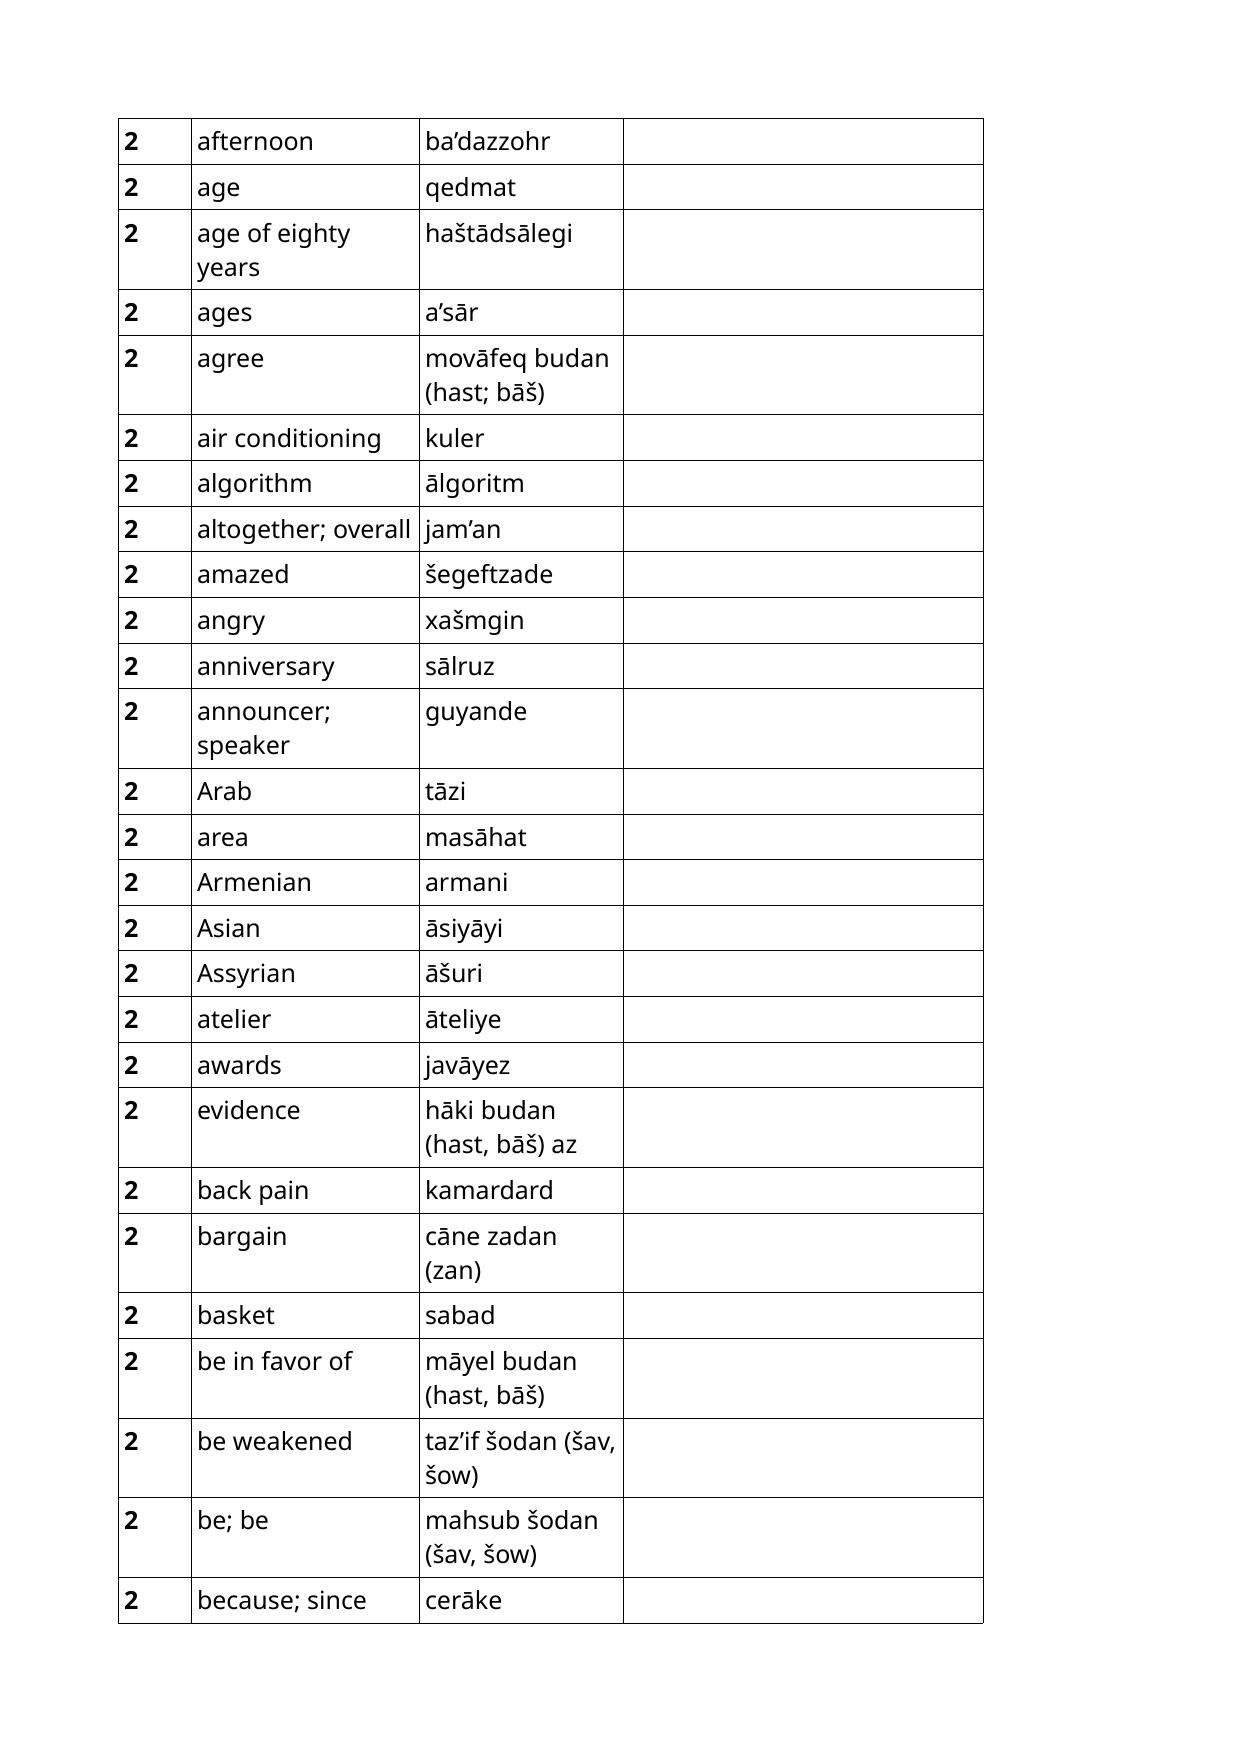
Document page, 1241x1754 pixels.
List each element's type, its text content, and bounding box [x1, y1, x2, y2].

table_cell 2 [119, 165, 191, 209]
table_cell [624, 1214, 983, 1292]
table_cell [624, 815, 983, 859]
table_cell 2 [119, 507, 191, 551]
table_cell xašmgin [420, 598, 623, 642]
table_cell 2 [119, 552, 191, 597]
table_cell [624, 906, 983, 950]
table_cell awards [192, 1043, 419, 1087]
table_cell [624, 1339, 983, 1417]
table_cell 2 [119, 119, 191, 164]
table_cell ba’dazzohr [420, 119, 623, 164]
table_cell be; be [192, 1498, 419, 1577]
table_cell evidence [192, 1088, 419, 1167]
table_cell [624, 1043, 983, 1087]
table_cell javāyez [420, 1043, 623, 1087]
table_cell 2 [119, 336, 191, 414]
table_cell [624, 689, 983, 768]
table_cell tāzi [420, 769, 623, 813]
table_cell guyande [420, 689, 623, 768]
table_cell Asian [192, 906, 419, 950]
table_cell [624, 644, 983, 688]
table_cell [624, 507, 983, 551]
table_cell a’sār [420, 290, 623, 335]
table_cell jam’an [420, 507, 623, 551]
table_cell 2 [119, 769, 191, 813]
table_cell back pain [192, 1168, 419, 1212]
table_cell Assyrian [192, 951, 419, 996]
table_cell Armenian [192, 860, 419, 905]
table_cell because; since [192, 1578, 419, 1622]
table_cell air conditioning [192, 415, 419, 460]
table_cell atelier [192, 997, 419, 1042]
table_cell [624, 598, 983, 642]
table_cell 2 [119, 290, 191, 335]
table_cell [624, 1498, 983, 1577]
table_cell mahsub šodan (šav, šow) [420, 1498, 623, 1577]
table_cell 2 [119, 689, 191, 768]
table_cell šegeftzade [420, 552, 623, 597]
table_cell amazed [192, 552, 419, 597]
table_cell angry [192, 598, 419, 642]
table_cell ālgoritm [420, 461, 623, 506]
table_cell [624, 1168, 983, 1212]
table_cell be weakened [192, 1419, 419, 1497]
table_cell 2 [119, 860, 191, 905]
table_cell [624, 336, 983, 414]
table_cell 2 [119, 1339, 191, 1417]
table_cell announcer; speaker [192, 689, 419, 768]
table_cell afternoon [192, 119, 419, 164]
table_cell [624, 1419, 983, 1497]
table_cell qedmat [420, 165, 623, 209]
table_cell [624, 461, 983, 506]
table_cell area [192, 815, 419, 859]
table_cell 2 [119, 1168, 191, 1212]
table_cell 2 [119, 210, 191, 289]
table_cell 2 [119, 951, 191, 996]
table_cell 2 [119, 1578, 191, 1622]
table_cell [624, 119, 983, 164]
table_cell hāki budan (hast, bāš) az [420, 1088, 623, 1167]
table_cell age [192, 165, 419, 209]
table_cell be in favor of [192, 1339, 419, 1417]
table_cell sabad [420, 1293, 623, 1338]
table_cell ages [192, 290, 419, 335]
table_cell bargain [192, 1214, 419, 1292]
table_cell movāfeq budan (hast; bāš) [420, 336, 623, 414]
table_cell [624, 165, 983, 209]
table_cell [624, 951, 983, 996]
table_cell 2 [119, 1293, 191, 1338]
table_cell [624, 1088, 983, 1167]
table_cell 2 [119, 997, 191, 1042]
table_cell [624, 552, 983, 597]
table_cell armani [420, 860, 623, 905]
table_cell cerāke [420, 1578, 623, 1622]
table_cell taz’if šodan (šav, šow) [420, 1419, 623, 1497]
table_cell 2 [119, 1498, 191, 1577]
table_cell [624, 1578, 983, 1622]
table_cell māyel budan (hast, bāš) [420, 1339, 623, 1417]
table_cell [624, 769, 983, 813]
table_cell 2 [119, 1214, 191, 1292]
table_cell 2 [119, 598, 191, 642]
table_cell 2 [119, 815, 191, 859]
table_cell 2 [119, 644, 191, 688]
table_cell anniversary [192, 644, 419, 688]
table_cell [624, 997, 983, 1042]
table_cell [624, 415, 983, 460]
table_cell [624, 210, 983, 289]
table_cell cāne zadan (zan) [420, 1214, 623, 1292]
table_cell 2 [119, 906, 191, 950]
table_cell āsiyāyi [420, 906, 623, 950]
table_cell algorithm [192, 461, 419, 506]
table_cell age of eighty years [192, 210, 419, 289]
table_cell 2 [119, 415, 191, 460]
table_cell kuler [420, 415, 623, 460]
table_cell haštādsālegi [420, 210, 623, 289]
table_cell [624, 1293, 983, 1338]
table_cell āšuri [420, 951, 623, 996]
table_cell [624, 860, 983, 905]
table_cell sālruz [420, 644, 623, 688]
table_cell [624, 290, 983, 335]
table_cell 2 [119, 1419, 191, 1497]
table_cell 2 [119, 1088, 191, 1167]
table_cell Arab [192, 769, 419, 813]
table_cell 2 [119, 461, 191, 506]
table_cell altogether; overall [192, 507, 419, 551]
table_cell agree [192, 336, 419, 414]
table_cell āteliye [420, 997, 623, 1042]
table_cell 2 [119, 1043, 191, 1087]
table_cell masāhat [420, 815, 623, 859]
table_cell basket [192, 1293, 419, 1338]
table_cell kamardard [420, 1168, 623, 1212]
